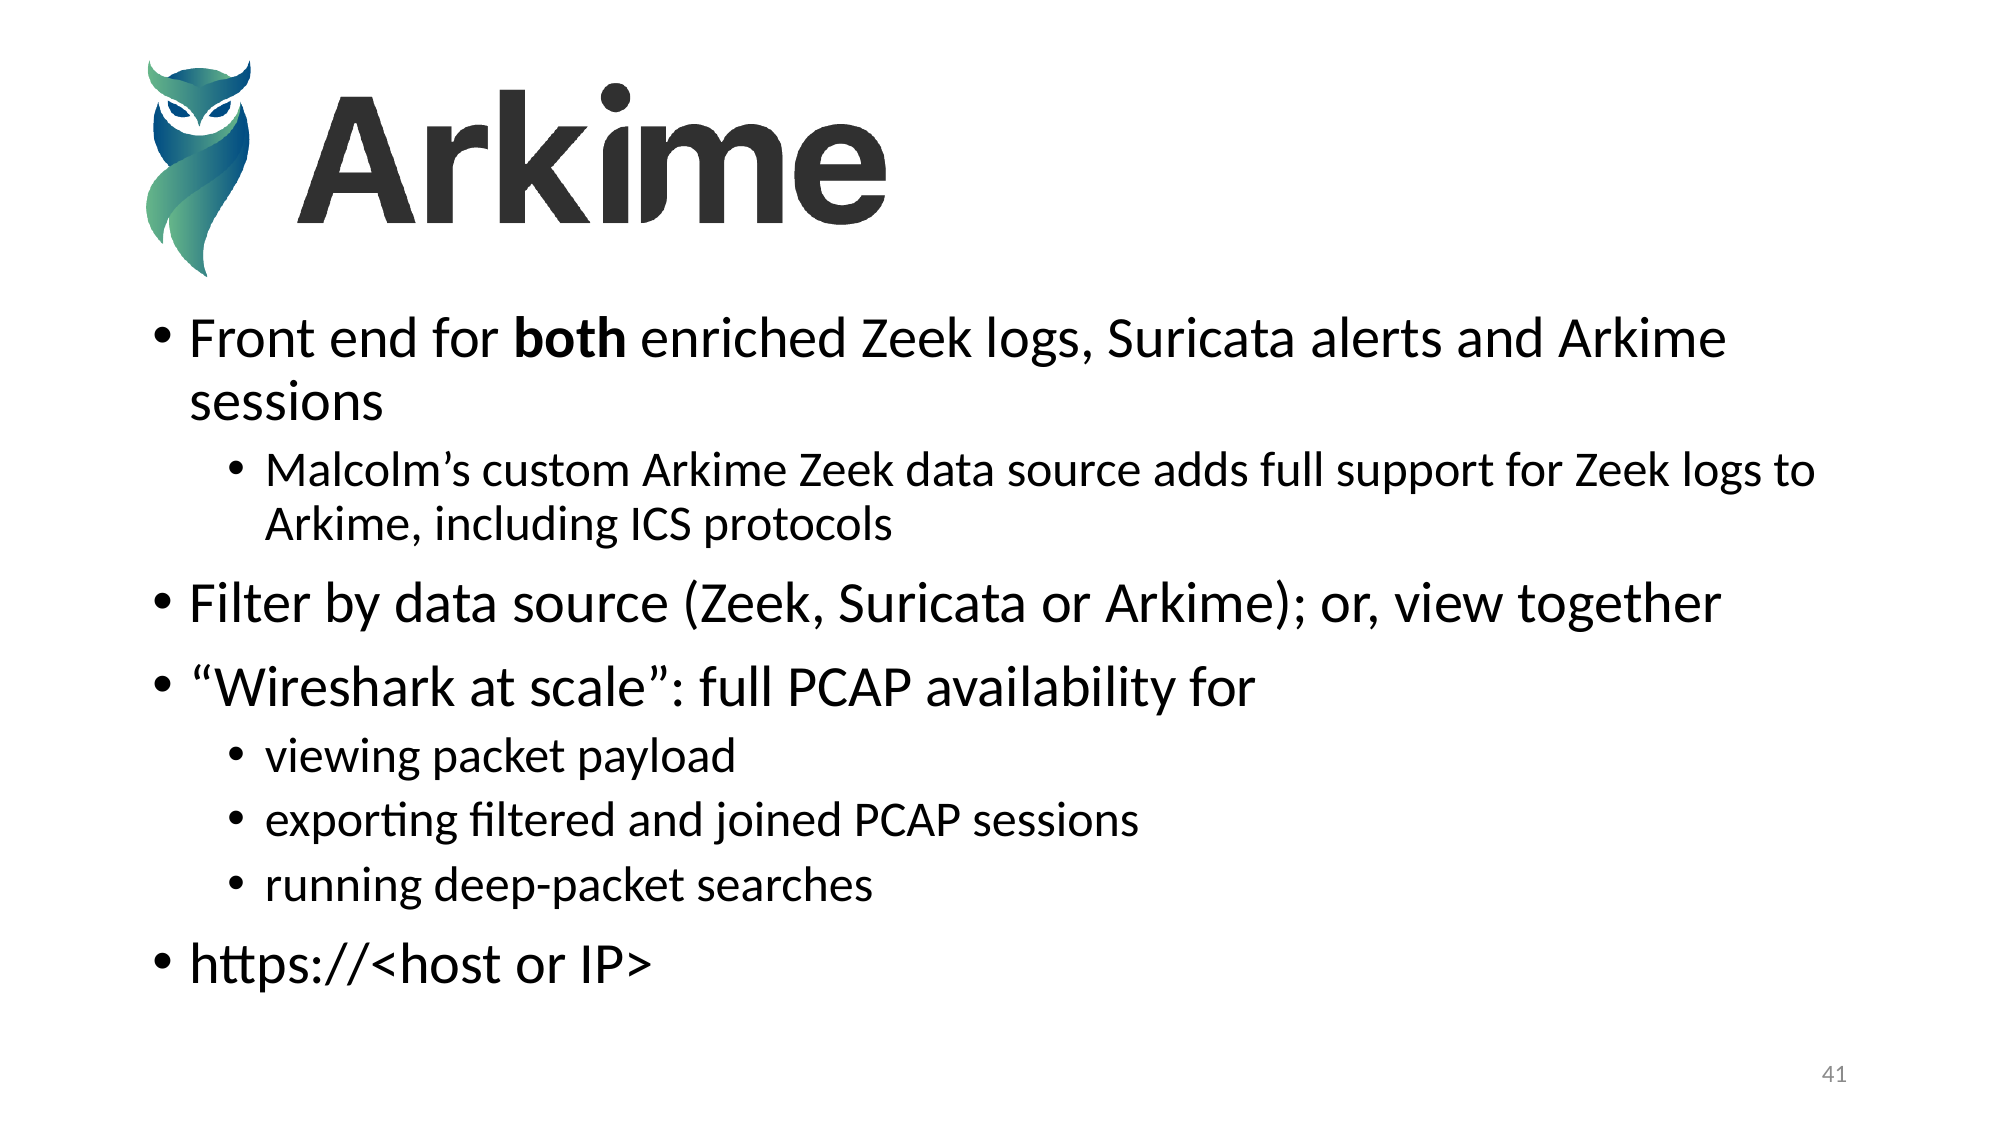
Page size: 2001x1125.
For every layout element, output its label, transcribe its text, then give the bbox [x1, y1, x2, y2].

slide_number [1412, 1042, 1863, 1103]
picture [137, 53, 898, 284]
list Front end for both enriched Zeek logs, Suricata alerts and Arkime sessions Malcolm’s custom Arkime Zeek data source adds full support for Zeek logs to Arkime, including ICS protocols Filter by data source (Zeek, Suricata or Arkime); or, view together “Wireshark at scale”: full PCAP availability for viewing packet payload exporting filtered and joined PCAP sessions running deep-packet searches https://<host or IP> [137, 299, 1863, 1014]
